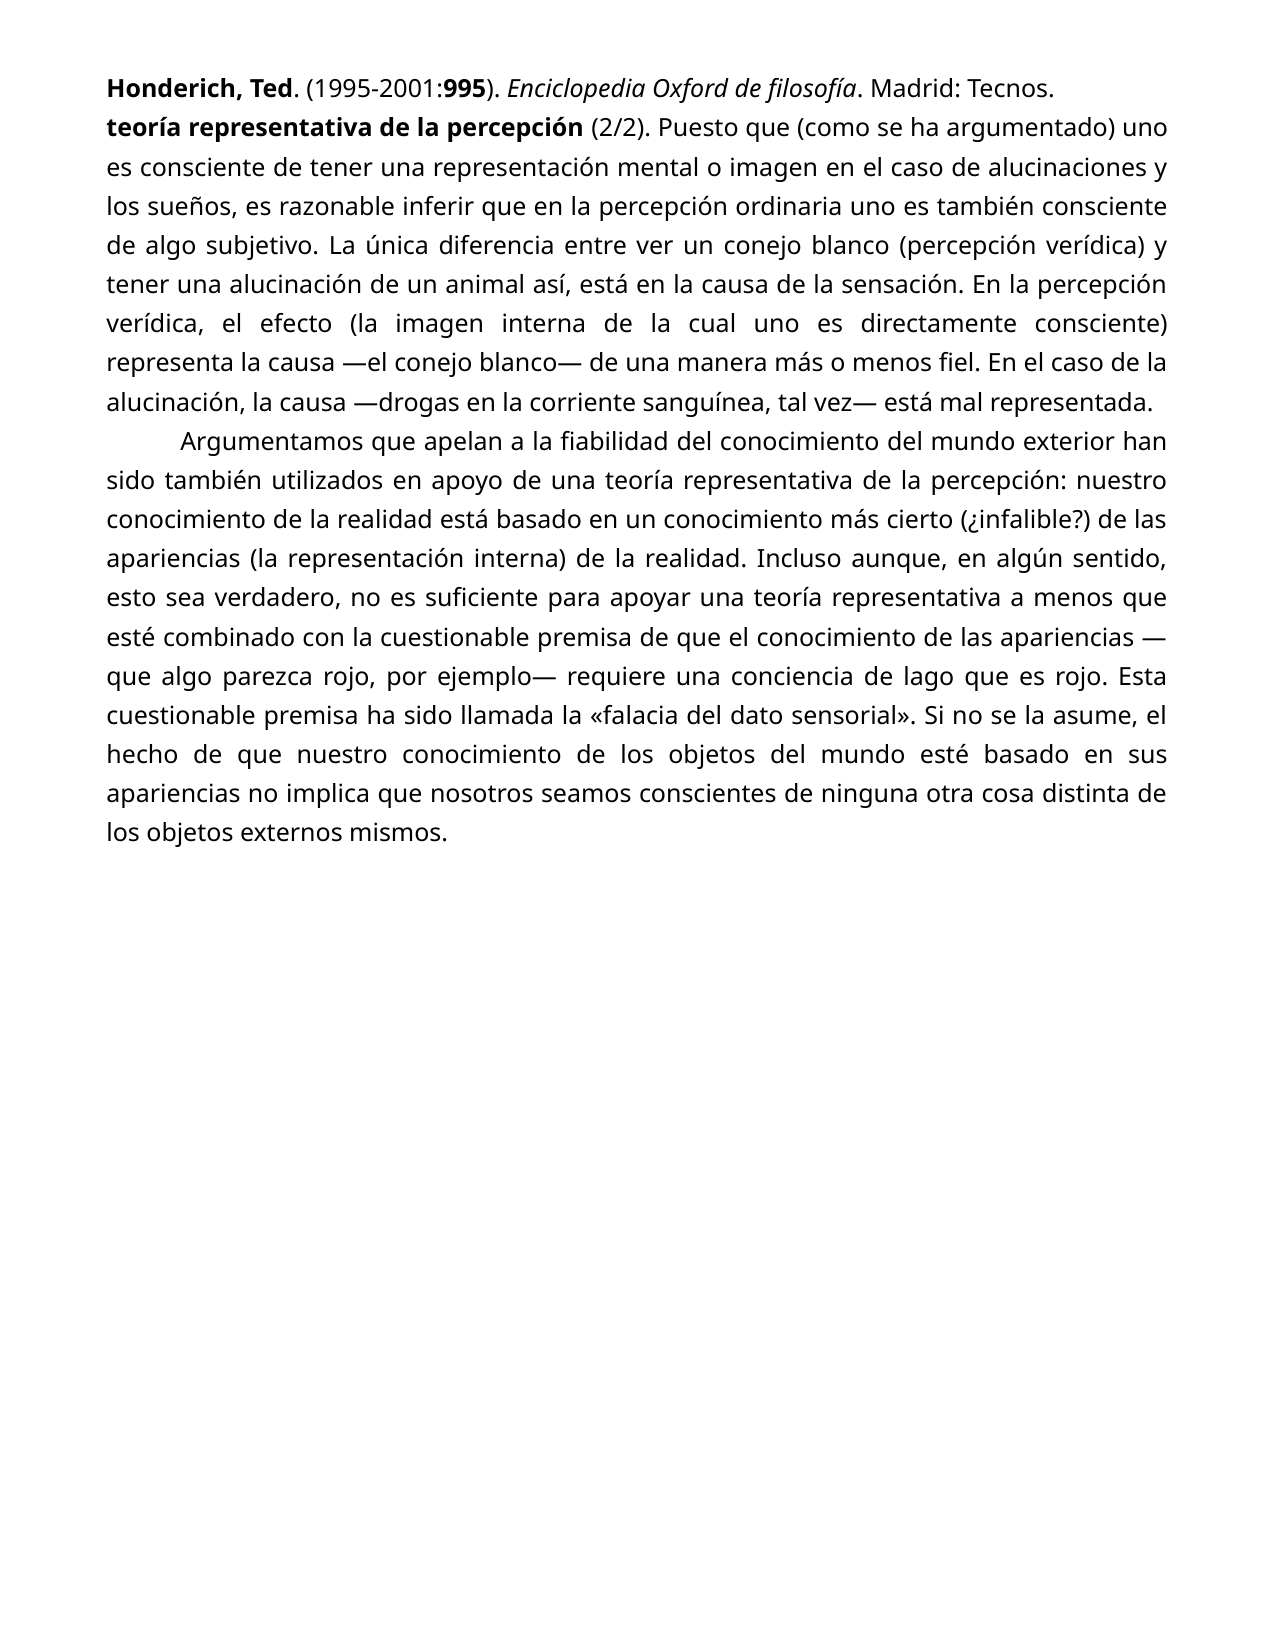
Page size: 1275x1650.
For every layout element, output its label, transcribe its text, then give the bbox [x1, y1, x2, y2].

text Argumentamos que apelan a la fiabilidad del conocimiento del mundo exterior han sido también utilizados en apoyo de una teoría representativa de la percepción: nuestro conocimiento de la realidad está basado en un conocimiento más cierto (¿infalible?) de las apariencias (la representación interna) de la realidad. Incluso aunque, en algún sentido, esto sea verdadero, no es suficiente para apoyar una teoría representativa a menos que esté combinado con la cuestionable premisa de que el conocimiento de las apariencias —que algo parezca rojo, por ejemplo— requiere una conciencia de lago que es rojo. Esta cuestionable premisa ha sido llamada la «falacia del dato sensorial». Si no se la asume, el hecho de que nuestro conocimiento de los objetos del mundo esté basado en sus apariencias no implica que nosotros seamos conscientes de ninguna otra cosa distinta de los objetos externos mismos. [106, 423, 1169, 849]
text teoría representativa de la percepción (2/2). Puesto que (como se ha argumentado) uno es consciente de tener una representación mental o imagen en el caso de alucinaciones y los sueños, es razonable inferir que en la percepción ordinaria uno es también consciente de algo subjetivo. La única diferencia entre ver un conejo blanco (percepción verídica) y tener una alucinación de un animal así, está en la causa de la sensación. En la percepción verídica, el efecto (la imagen interna de la cual uno es directamente consciente) representa la causa —el conejo blanco— de una manera más o menos fiel. En el caso de la alucinación, la causa —drogas en la corriente sanguínea, tal vez— está mal representada. [106, 110, 1169, 418]
text Honderich, Ted. (1995-2001:995). Enciclopedia Oxford de filosofía. Madrid: Tecnos. [106, 71, 1169, 105]
